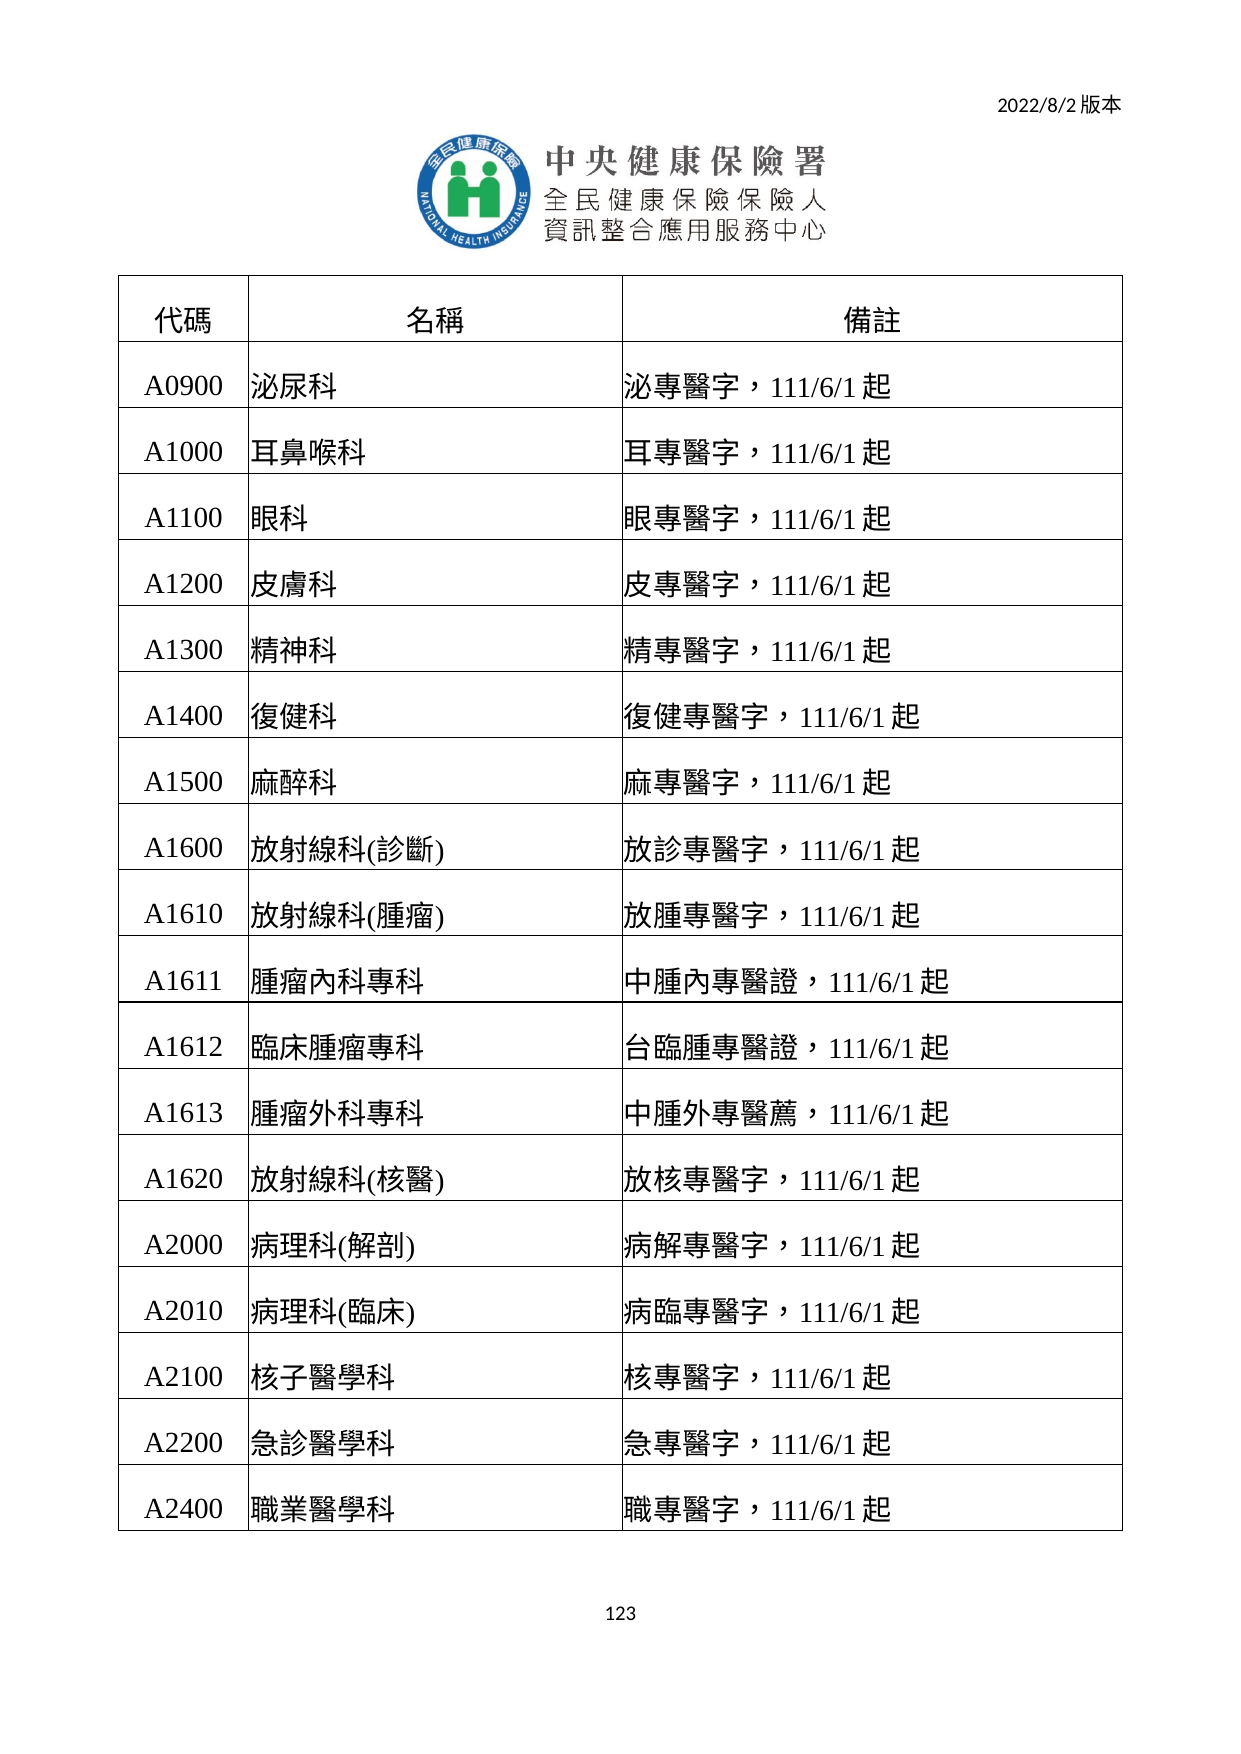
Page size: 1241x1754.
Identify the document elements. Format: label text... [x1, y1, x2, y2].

table_cell 台臨腫專醫證，111/6/1起 [623, 1003, 1122, 1067]
table_cell 泌專醫字，111/6/1起 [623, 342, 1122, 407]
table_cell 復健專醫字，111/6/1起 [623, 672, 1122, 737]
table_cell A1300 [119, 606, 248, 671]
table_cell A1611 [119, 936, 248, 1001]
table_cell 耳鼻喉科 [249, 408, 622, 473]
table_cell 麻醉科 [249, 738, 622, 803]
table_cell A1612 [119, 1003, 248, 1067]
table_cell A2100 [119, 1333, 248, 1398]
table_cell 急專醫字，111/6/1起 [623, 1399, 1122, 1464]
table_cell 放射線科(腫瘤) [249, 870, 622, 935]
table_cell 職專醫字，111/6/1起 [623, 1465, 1122, 1530]
table_cell A1620 [119, 1135, 248, 1199]
table_cell 眼專醫字，111/6/1起 [623, 474, 1122, 539]
table_cell 中腫外專醫薦，111/6/1起 [623, 1069, 1122, 1133]
table_cell 泌尿科 [249, 342, 622, 407]
table_cell 腫瘤外科專科 [249, 1069, 622, 1133]
table_cell A2000 [119, 1201, 248, 1266]
table_cell 放核專醫字，111/6/1起 [623, 1135, 1122, 1199]
table_cell 放診專醫字，111/6/1起 [623, 804, 1122, 869]
table_cell 復健科 [249, 672, 622, 737]
table_cell 耳專醫字，111/6/1起 [623, 408, 1122, 473]
table_header 備註 [623, 276, 1122, 341]
table_cell A1400 [119, 672, 248, 737]
table_cell 眼科 [249, 474, 622, 539]
table_cell A2010 [119, 1267, 248, 1332]
table_header 代碼 [119, 276, 248, 341]
table_cell A1500 [119, 738, 248, 803]
table_cell 職業醫學科 [249, 1465, 622, 1530]
table_cell 皮膚科 [249, 540, 622, 605]
table_cell A2400 [119, 1465, 248, 1530]
table_cell 放射線科(核醫) [249, 1135, 622, 1199]
table_cell A0900 [119, 342, 248, 407]
table_cell 臨床腫瘤專科 [249, 1003, 622, 1067]
table_cell 精神科 [249, 606, 622, 671]
table_cell A1613 [119, 1069, 248, 1133]
table_cell 皮專醫字，111/6/1起 [623, 540, 1122, 605]
table_cell 病理科(臨床) [249, 1267, 622, 1332]
table_header 名稱 [249, 276, 622, 341]
table_cell A1610 [119, 870, 248, 935]
table_cell 腫瘤內科專科 [249, 936, 622, 1001]
table_cell A1200 [119, 540, 248, 605]
table_cell 放射線科(診斷) [249, 804, 622, 869]
table_cell 麻專醫字，111/6/1起 [623, 738, 1122, 803]
table_cell 核子醫學科 [249, 1333, 622, 1398]
table_cell A1100 [119, 474, 248, 539]
table_cell 病理科(解剖) [249, 1201, 622, 1266]
table_cell 病解專醫字，111/6/1起 [623, 1201, 1122, 1266]
table_cell 中腫內專醫證，111/6/1起 [623, 936, 1122, 1001]
table_cell A1000 [119, 408, 248, 473]
table_cell 病臨專醫字，111/6/1起 [623, 1267, 1122, 1332]
table_cell 放腫專醫字，111/6/1起 [623, 870, 1122, 935]
table_cell A2200 [119, 1399, 248, 1464]
table_cell 急診醫學科 [249, 1399, 622, 1464]
table_cell 精專醫字，111/6/1起 [623, 606, 1122, 671]
table_cell 核專醫字，111/6/1起 [623, 1333, 1122, 1398]
table_cell A1600 [119, 804, 248, 869]
